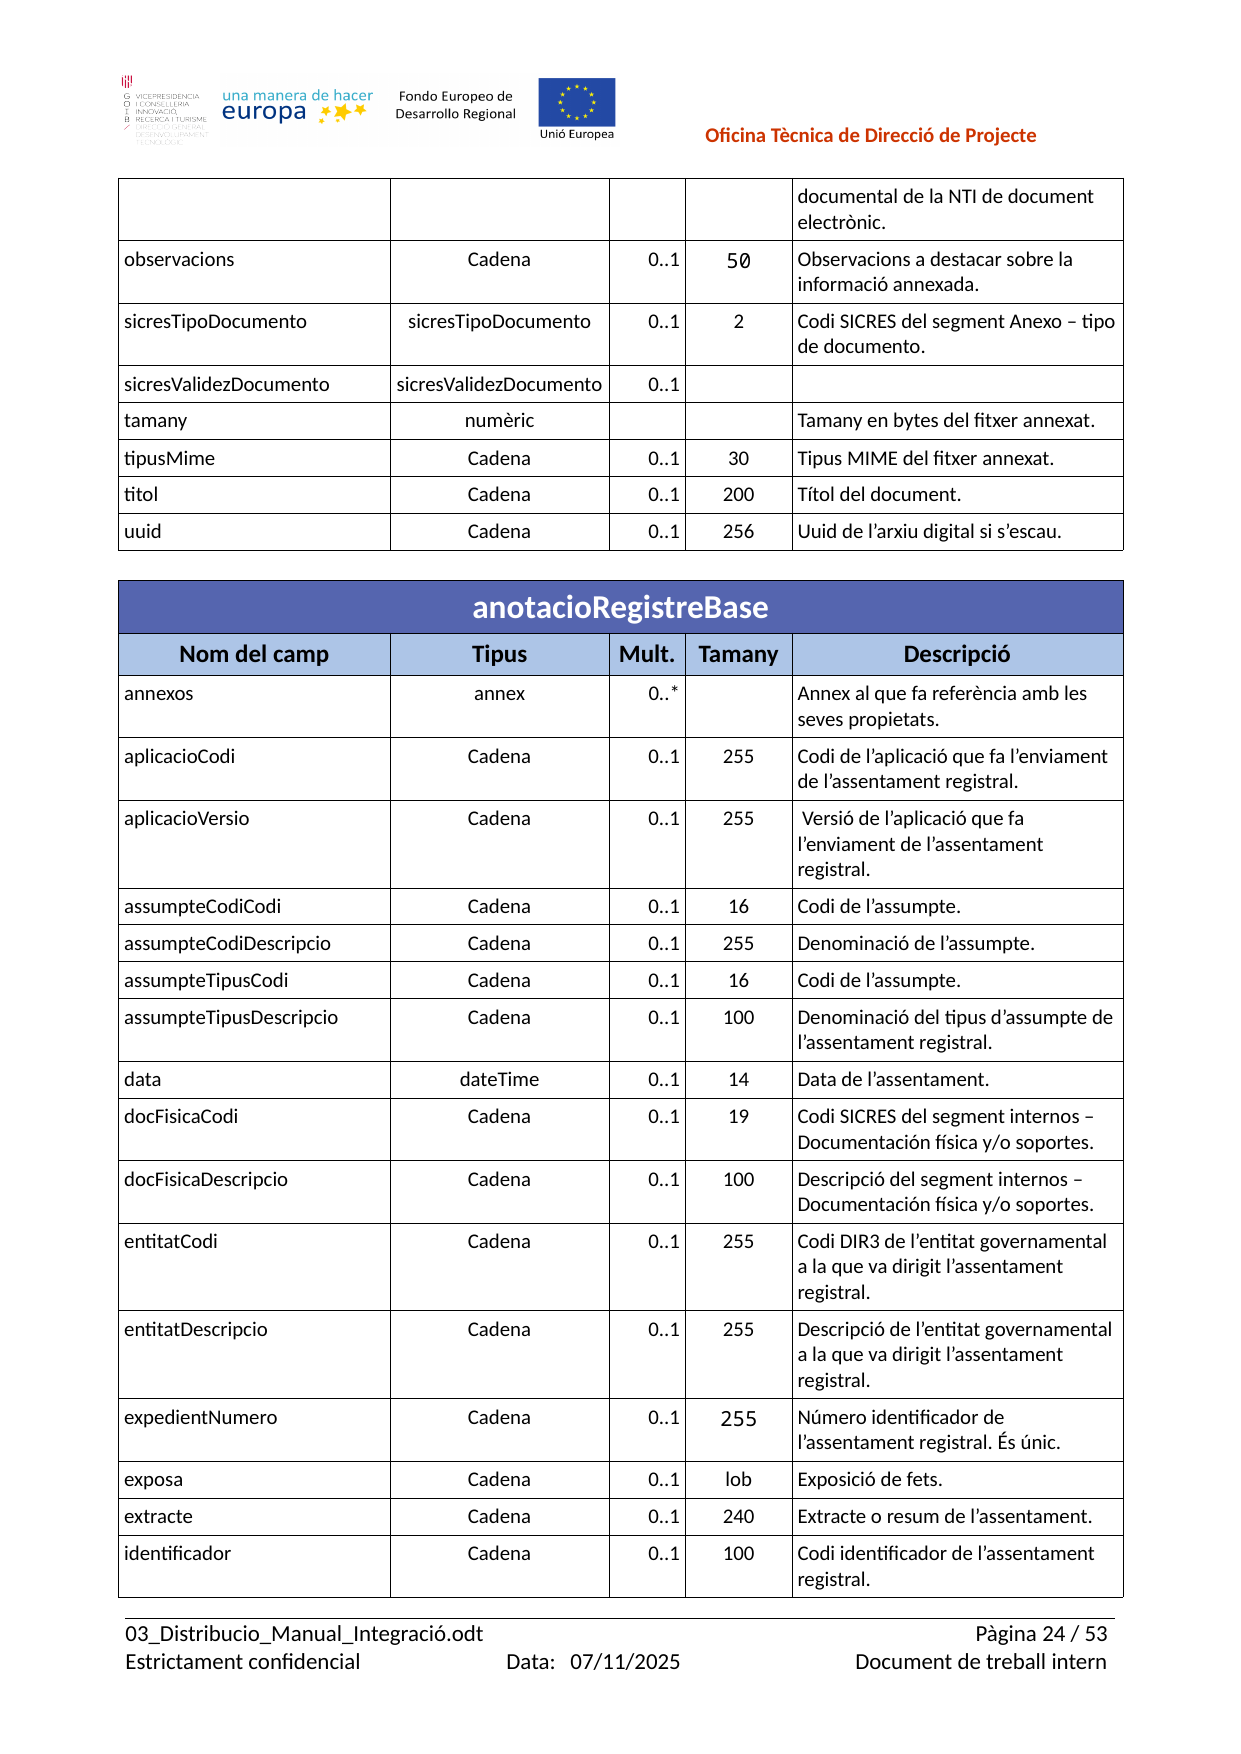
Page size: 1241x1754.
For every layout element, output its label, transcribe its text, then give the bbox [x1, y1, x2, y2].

table_cell Cadena [391, 801, 609, 887]
picture [118, 73, 213, 147]
table_cell sicresTipoDocumento [391, 304, 609, 365]
table_cell 0..1 [610, 366, 685, 402]
table_cell Cadena [391, 1462, 609, 1497]
table_cell Nom del camp [119, 634, 390, 675]
table_header anotacioRegistreBase [119, 581, 1123, 633]
table_cell 50 [686, 241, 792, 302]
table_cell [686, 366, 792, 402]
table_cell Data de l’assentament. [793, 1062, 1123, 1098]
table_cell Extracte o resum de l’assentament. [793, 1499, 1123, 1534]
table_cell data [119, 1062, 390, 1098]
table_cell Cadena [391, 514, 609, 550]
table_cell 0..1 [610, 514, 685, 550]
table_cell Cadena [391, 1399, 609, 1461]
table_cell Tipus [391, 634, 609, 675]
table_cell Cadena [391, 1224, 609, 1310]
table_cell Codi DIR3 de l’entitat governamental a la que va dirigit l’assentament registral. [793, 1224, 1123, 1310]
table_cell 255 [686, 925, 792, 961]
table_cell Cadena [391, 925, 609, 961]
table_cell 100 [686, 1161, 792, 1222]
table_cell entitatCodi [119, 1224, 390, 1310]
table_cell 0..1 [610, 1062, 685, 1098]
table_cell 14 [686, 1062, 792, 1098]
table_cell 0..1 [610, 1311, 685, 1398]
table_cell dateTime [391, 1062, 609, 1098]
table_cell Descripció de l’entitat governamental a la que va dirigit l’assentament registral. [793, 1311, 1123, 1398]
table_cell 0..1 [610, 304, 685, 365]
table_cell 0..1 [610, 1399, 685, 1461]
table_cell Versió de l’aplicació que fa l’enviament de l’assentament registral. [793, 801, 1123, 887]
table_cell 255 [686, 1224, 792, 1310]
table_cell docFisicaCodi [119, 1099, 390, 1160]
table_cell Cadena [391, 1499, 609, 1534]
table_cell [686, 676, 792, 737]
table_cell 19 [686, 1099, 792, 1160]
table_cell uuid [119, 514, 390, 550]
table_cell entitatDescripcio [119, 1311, 390, 1398]
table_cell 255 [686, 1399, 792, 1461]
table_cell [686, 179, 792, 240]
table_cell titol [119, 477, 390, 513]
table_cell aplicacioCodi [119, 738, 390, 799]
table_cell Codi de l’assumpte. [793, 889, 1123, 924]
table_cell [119, 179, 390, 240]
table_cell 0..1 [610, 440, 685, 476]
table_cell 0..1 [610, 889, 685, 924]
table_cell Cadena [391, 1311, 609, 1398]
table_cell Cadena [391, 1161, 609, 1222]
table_cell 255 [686, 1311, 792, 1398]
table_cell tamany [119, 403, 390, 439]
table_cell Cadena [391, 241, 609, 302]
table_cell [391, 179, 609, 240]
table_cell [793, 366, 1123, 402]
table_cell identificador [119, 1536, 390, 1597]
table_cell Cadena [391, 962, 609, 998]
table_cell Cadena [391, 440, 609, 476]
table_cell Número identificador de l’assentament registral. És únic. [793, 1399, 1123, 1461]
table_cell [686, 403, 792, 439]
table_cell 0..1 [610, 1462, 685, 1497]
table_cell 16 [686, 889, 792, 924]
table_cell 30 [686, 440, 792, 476]
table_cell Codi SICRES del segment Anexo – tipo de documento. [793, 304, 1123, 365]
table_cell 0..* [610, 676, 685, 737]
table_cell Cadena [391, 1536, 609, 1597]
table_cell exposa [119, 1462, 390, 1497]
table_cell Codi identificador de l’assentament registral. [793, 1536, 1123, 1597]
table_cell Descripció del segment internos – Documentación física y/o soportes. [793, 1161, 1123, 1222]
table_cell 256 [686, 514, 792, 550]
table_cell documental de la NTI de document electrònic. [793, 179, 1123, 240]
table_cell aplicacioVersio [119, 801, 390, 887]
table_cell 0..1 [610, 999, 685, 1061]
table_cell sicresValidezDocumento [391, 366, 609, 402]
table_cell 100 [686, 999, 792, 1061]
table_cell [610, 403, 685, 439]
table_cell Denominació del tipus d’assumpte de l’assentament registral. [793, 999, 1123, 1061]
table_cell 0..1 [610, 241, 685, 302]
table_cell Codi SICRES del segment internos – Documentación física y/o soportes. [793, 1099, 1123, 1160]
table_cell 0..1 [610, 1536, 685, 1597]
table_cell sicresValidezDocumento [119, 366, 390, 402]
table_cell Cadena [391, 999, 609, 1061]
table_cell Tamany en bytes del fitxer annexat. [793, 403, 1123, 439]
table_cell Codi de l’aplicació que fa l’enviament de l’assentament registral. [793, 738, 1123, 799]
table_cell 200 [686, 477, 792, 513]
table_cell 255 [686, 801, 792, 887]
table_cell assumpteTipusCodi [119, 962, 390, 998]
table_cell Descripció [793, 634, 1123, 675]
table_cell Mult. [610, 634, 685, 675]
table_cell expedientNumero [119, 1399, 390, 1461]
table_cell docFisicaDescripcio [119, 1161, 390, 1222]
table_cell 100 [686, 1536, 792, 1597]
table_cell assumpteCodiDescripcio [119, 925, 390, 961]
table_cell 255 [686, 738, 792, 799]
table_cell numèric [391, 403, 609, 439]
table_cell tipusMime [119, 440, 390, 476]
table_cell 0..1 [610, 1224, 685, 1310]
table_cell assumpteTipusDescripcio [119, 999, 390, 1061]
table_cell 0..1 [610, 1499, 685, 1534]
picture [219, 73, 621, 147]
table_cell Annex al que fa referència amb les seves propietats. [793, 676, 1123, 737]
table_cell extracte [119, 1499, 390, 1534]
table_cell lob [686, 1462, 792, 1497]
table_cell annex [391, 676, 609, 737]
table_cell 0..1 [610, 801, 685, 887]
table_cell 0..1 [610, 1099, 685, 1160]
table_cell observacions [119, 241, 390, 302]
table_cell Cadena [391, 889, 609, 924]
table_cell 0..1 [610, 925, 685, 961]
table_cell annexos [119, 676, 390, 737]
table_cell Tamany [686, 634, 792, 675]
table_cell Denominació de l’assumpte. [793, 925, 1123, 961]
table_cell assumpteCodiCodi [119, 889, 390, 924]
table_cell Cadena [391, 738, 609, 799]
table_cell 0..1 [610, 477, 685, 513]
table_cell [610, 179, 685, 240]
table_cell Títol del document. [793, 477, 1123, 513]
table_cell Tipus MIME del fitxer annexat. [793, 440, 1123, 476]
table_cell Exposició de fets. [793, 1462, 1123, 1497]
table_cell sicresTipoDocumento [119, 304, 390, 365]
table_cell 16 [686, 962, 792, 998]
table_cell Uuid de l’arxiu digital si s’escau. [793, 514, 1123, 550]
table_cell Cadena [391, 1099, 609, 1160]
table_cell Codi de l’assumpte. [793, 962, 1123, 998]
table_cell Cadena [391, 477, 609, 513]
table_cell 2 [686, 304, 792, 365]
table_cell 0..1 [610, 1161, 685, 1222]
table_cell Observacions a destacar sobre la informació annexada. [793, 241, 1123, 302]
table_cell 240 [686, 1499, 792, 1534]
table_cell 0..1 [610, 962, 685, 998]
table_cell 0..1 [610, 738, 685, 799]
